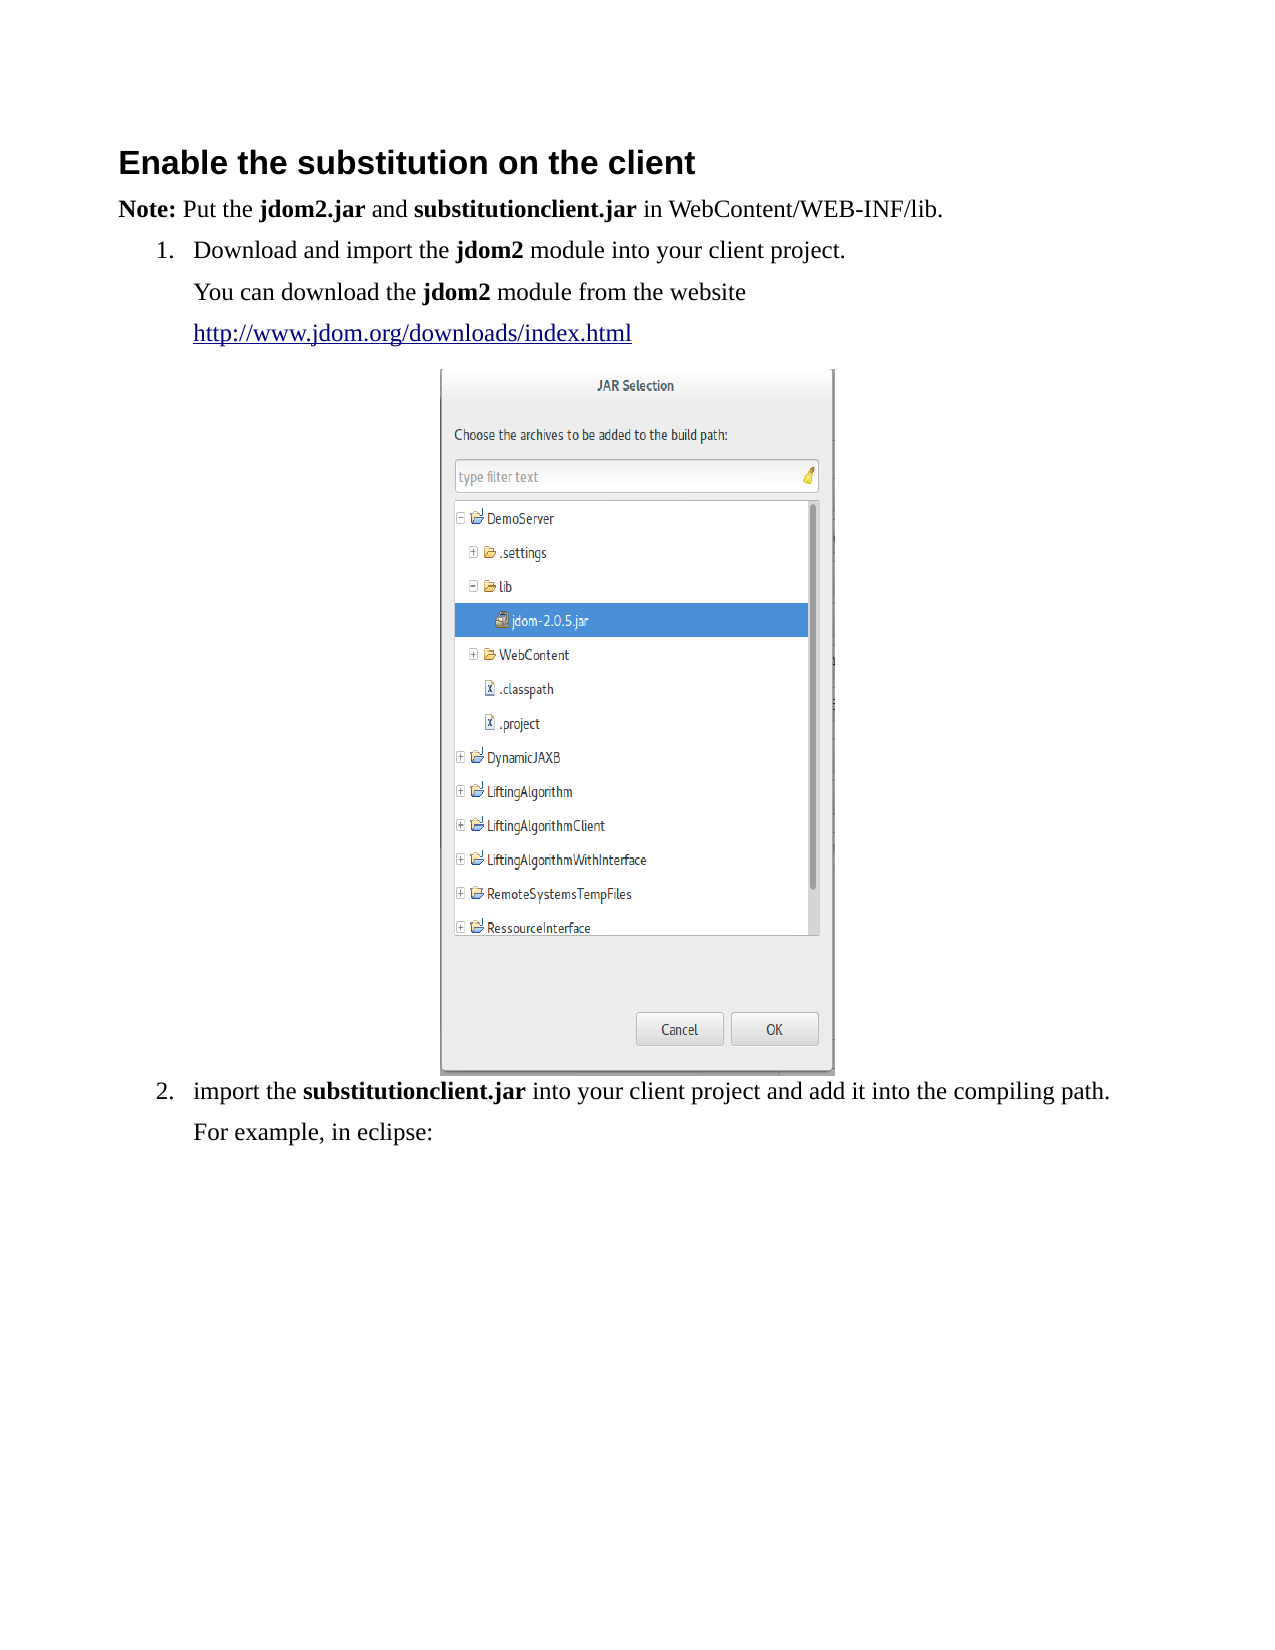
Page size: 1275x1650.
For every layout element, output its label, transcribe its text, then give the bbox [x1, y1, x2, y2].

list You can download the jdom2 module from the website [156, 277, 1157, 306]
list For example, in eclipse: [156, 1117, 1157, 1146]
list import the substitutionclient.jar into your client project and add it into the compiling path. [156, 748, 1157, 1105]
list Download and import the jdom2 module into your client project. [156, 236, 1157, 264]
picture [440, 369, 835, 1076]
text Note: Put the jdom2.jar and substitutionclient.jar in WebContent/WEB-INF/lib. [118, 194, 1157, 223]
subtitle Enable the substitution on the client [118, 143, 1157, 182]
list http://www.jdom.org/downloads/index.html [156, 318, 1157, 347]
